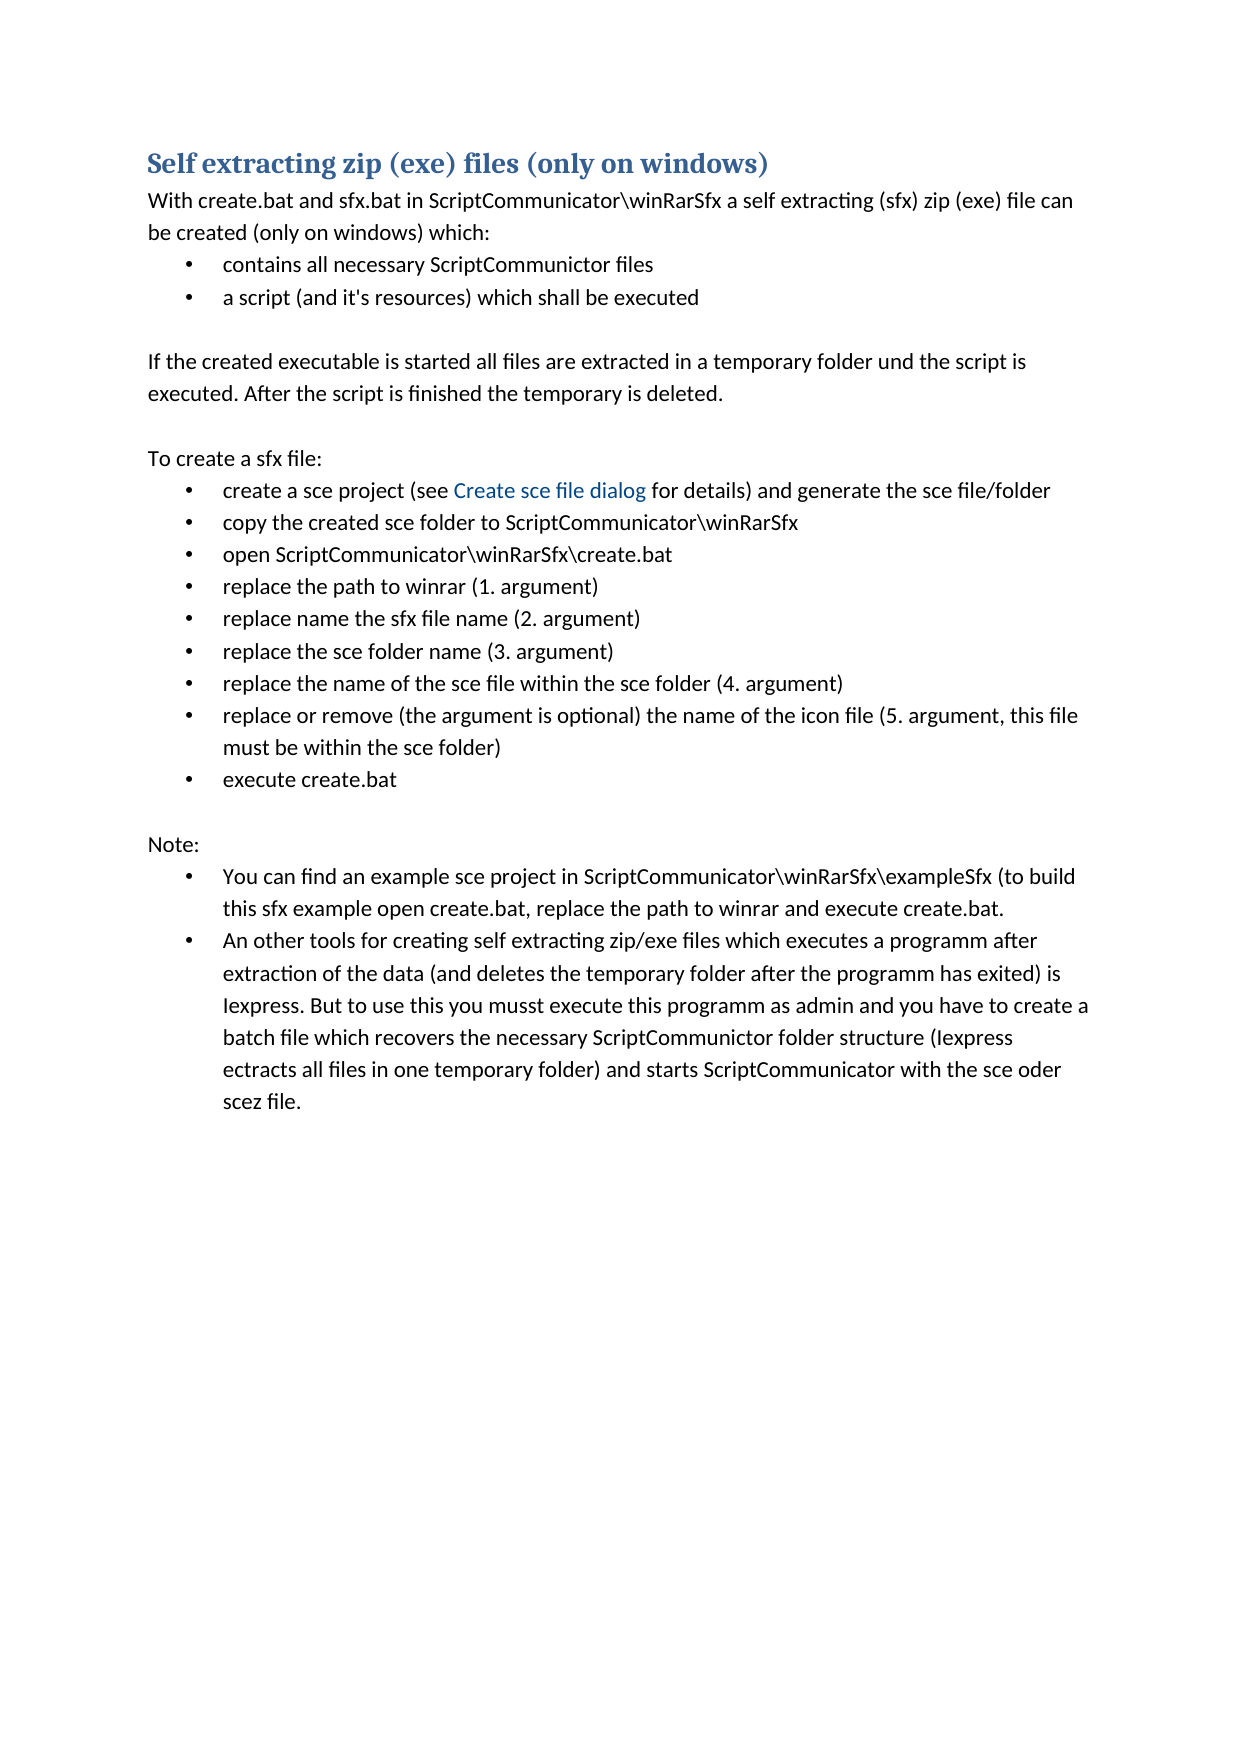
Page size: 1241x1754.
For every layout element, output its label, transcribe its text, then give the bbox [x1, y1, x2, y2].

text To create a sfx file: [148, 444, 1093, 472]
text Note: [148, 830, 1093, 858]
list a script (and it's resources) which shall be executed [185, 283, 1093, 311]
list contains all necessary ScriptCommunictor files [185, 251, 1093, 278]
list replace the path to winrar (1. argument) [185, 572, 1093, 600]
list An other tools for creating self extracting zip/exe files which executes a programm after extraction of the data (and deletes the temporary folder after the programm has exited) is Iexpress. But to use this you musst execute this programm as admin and you have to create a batch file which recovers the necessary ScriptCommunictor folder structure (Iexpress ectracts all files in one temporary folder) and starts ScriptCommunicator with the sce oder scez file. [185, 926, 1093, 1115]
list execute create.bat [185, 766, 1093, 793]
text If the created executable is started all files are extracted in a temporary folder und the script is executed. After the script is finished the temporary is deleted. [148, 347, 1093, 407]
list open ScriptCommunicator\winRarSfx\create.bat [185, 540, 1093, 568]
list copy the created sce folder to ScriptCommunicator\winRarSfx [185, 508, 1093, 536]
text With create.bat and sfx.bat in ScriptCommunicator\winRarSfx a self extracting (sfx) zip (exe) file can be created (only on windows) which: [148, 186, 1093, 246]
list You can find an example sce project in ScriptCommunicator\winRarSfx\exampleSfx (to build this sfx example open create.bat, replace the path to winrar and execute create.bat. [185, 862, 1093, 922]
list replace or remove (the argument is optional) the name of the icon file (5. argument, this file must be within the sce folder) [185, 701, 1093, 761]
subtitle Self extracting zip (exe) files (only on windows) [148, 148, 1093, 181]
list replace name the sfx file name (2. argument) [185, 604, 1093, 633]
list create a sce project (see Create sce file dialog for details) and generate the sce file/folder [185, 476, 1093, 504]
list replace the sce folder name (3. argument) [185, 637, 1093, 665]
list replace the name of the sce file within the sce folder (4. argument) [185, 669, 1093, 697]
